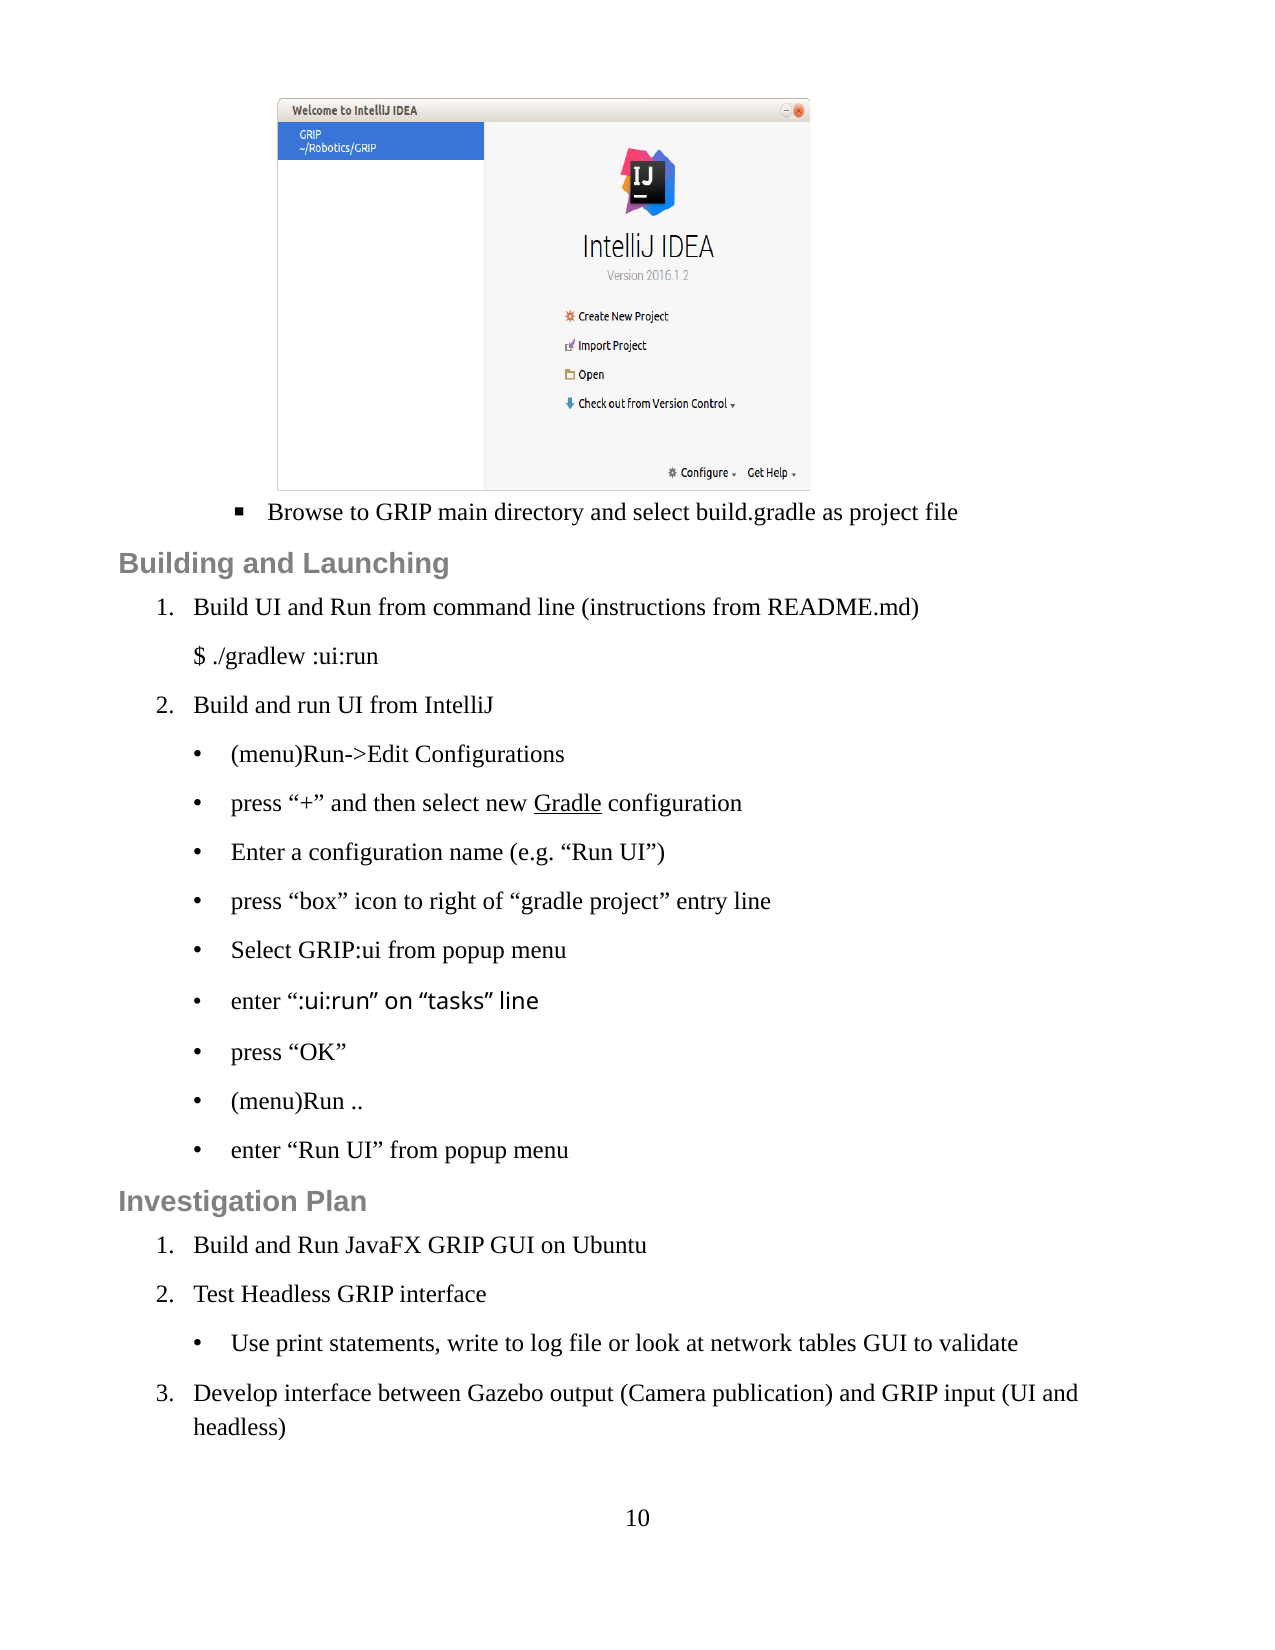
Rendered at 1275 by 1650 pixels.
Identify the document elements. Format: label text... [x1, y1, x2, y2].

list press “OK” [193, 1037, 1157, 1066]
list (menu)Run .. [193, 1086, 1157, 1115]
list Test Headless GRIP interface [156, 1279, 1157, 1308]
list enter “:ui:run” on “tasks” line [193, 984, 1157, 1016]
list Browse to GRIP main directory and select build.gradle as project file [229, 491, 1157, 525]
list Enter a configuration name (e.g. “Run UI”) [193, 837, 1157, 866]
list press “+” and then select new Gradle configuration [193, 788, 1157, 817]
subtitle Building and Launching [118, 546, 1157, 579]
picture [277, 98, 811, 491]
list enter “Run UI” from popup menu [193, 1135, 1157, 1164]
list Build and run UI from IntelliJ [156, 690, 1157, 718]
list press “box” icon to right of “gradle project” entry line [193, 886, 1157, 915]
subtitle Investigation Plan [118, 1184, 1157, 1218]
list Select GRIP:ui from popup menu [193, 935, 1157, 964]
list Develop interface between Gazebo output (Camera publication) and GRIP input (UI and headless) [156, 1378, 1157, 1441]
list Build and Run JavaFX GRIP GUI on Ubuntu [156, 1230, 1157, 1259]
list Build UI and Run from command line (instructions from README.md) [156, 592, 1157, 620]
list Use print statements, write to log file or look at network tables GUI to validate [193, 1328, 1157, 1357]
list (menu)Run->Edit Configurations [193, 739, 1157, 768]
list $ ./gradlew :ui:run [156, 641, 1157, 669]
